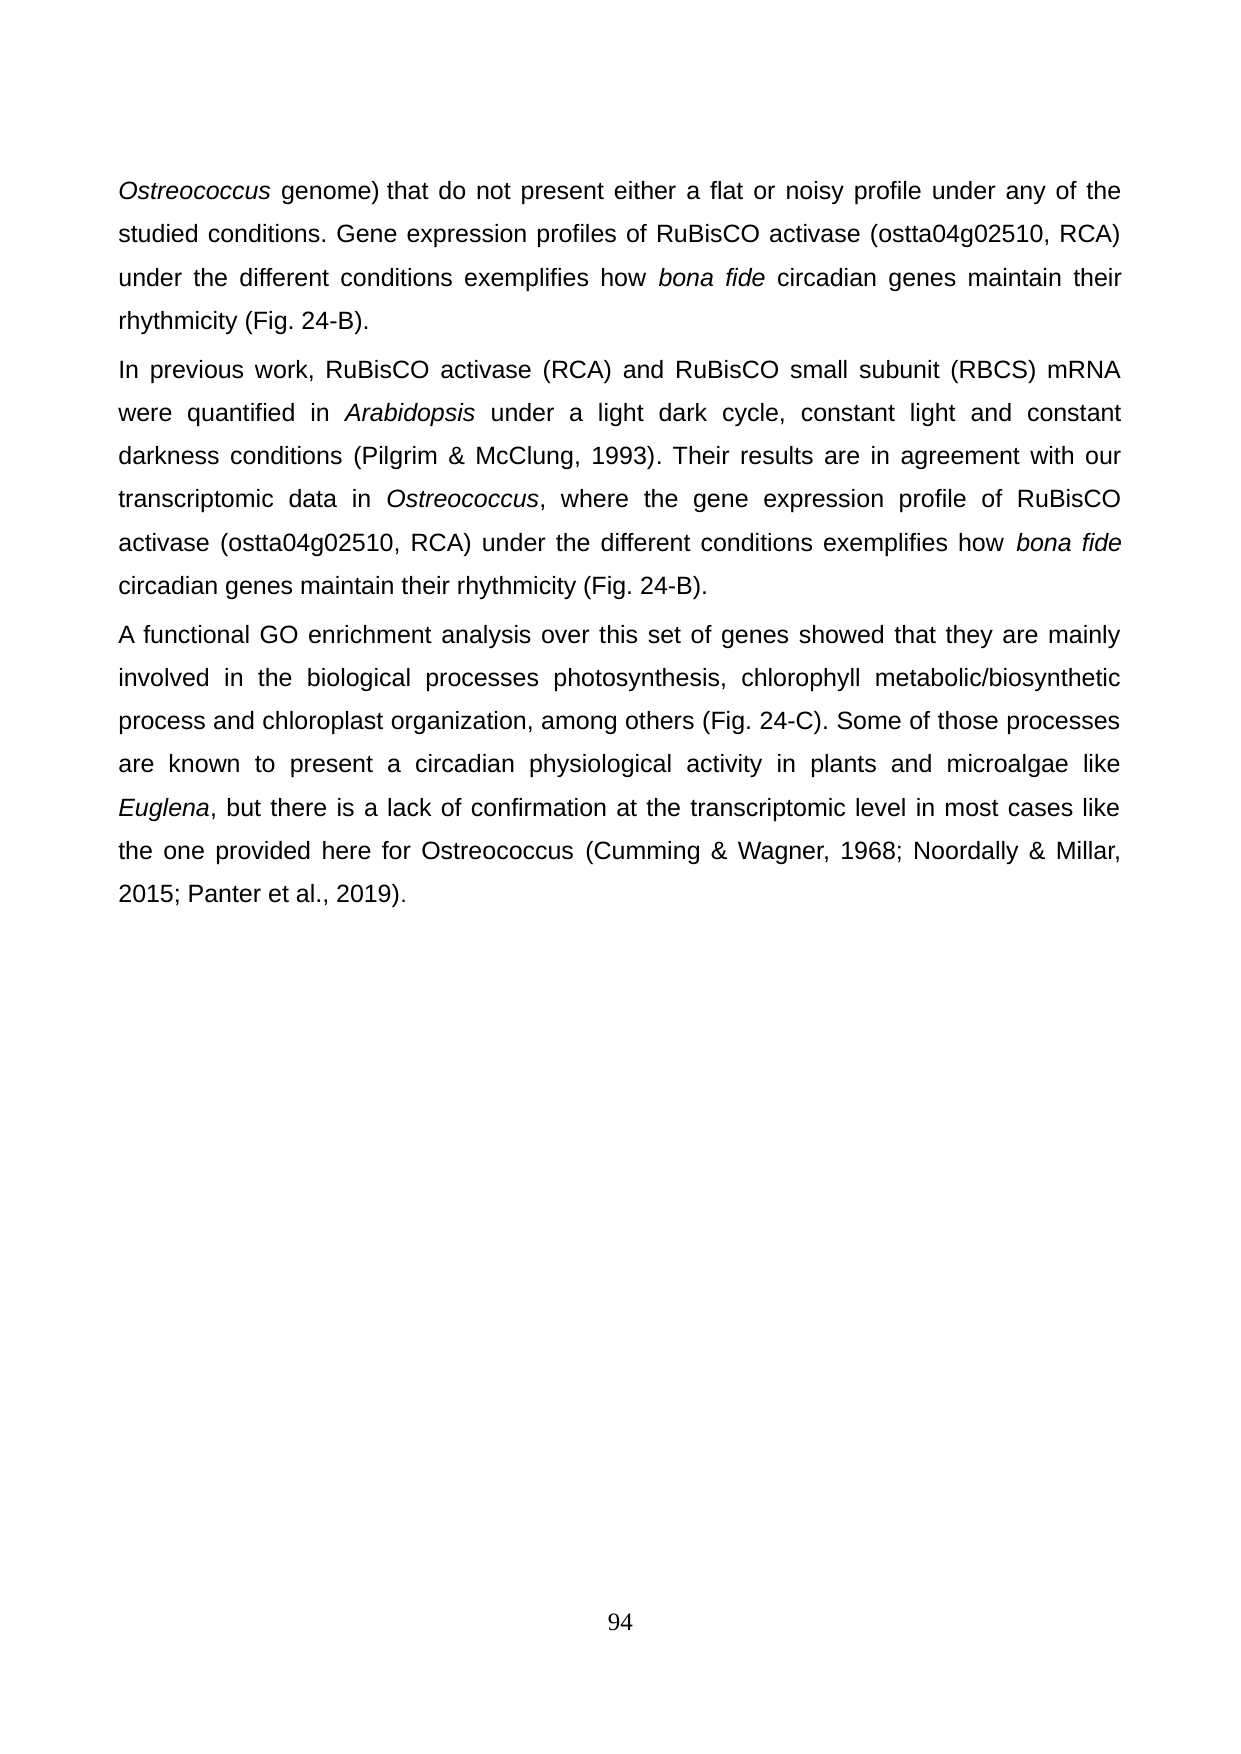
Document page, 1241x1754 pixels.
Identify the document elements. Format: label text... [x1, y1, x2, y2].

text A functional GO enrichment analysis over this set of genes showed that they are mainly involved in the biological processes photosynthesis, chlorophyll metabolic/biosynthetic process and chloroplast organization, among others (Fig. 24-C). Some of those processes are known to present a circadian physiological activity in plants and microalgae like Euglena, but there is a lack of confirmation at the transcriptomic level in most cases like the one provided here for Ostreococcus (Cumming & Wagner, 1968; Noordally & Millar, 2015; Panter et al., 2019)⁠. [118, 620, 1122, 908]
text Ostreococcus genome) that do not present either a flat or noisy profile under any of the studied conditions. Gene expression profiles of RuBisCO activase (ostta04g02510, RCA) under the different conditions exemplifies how bona fide circadian genes maintain their rhythmicity (Fig. 24-B). [118, 176, 1122, 334]
text In previous work, RuBisCO activase (RCA) and RuBisCO small subunit (RBCS) mRNA were quantified in Arabidopsis under a light dark cycle, constant light and constant darkness conditions (Pilgrim & McClung, 1993)⁠. Their results are in agreement with our transcriptomic data in Ostreococcus, where the gene expression profile of RuBisCO activase (ostta04g02510, RCA) under the different conditions exemplifies how bona fide circadian genes maintain their rhythmicity (Fig. 24-B). [118, 355, 1122, 599]
